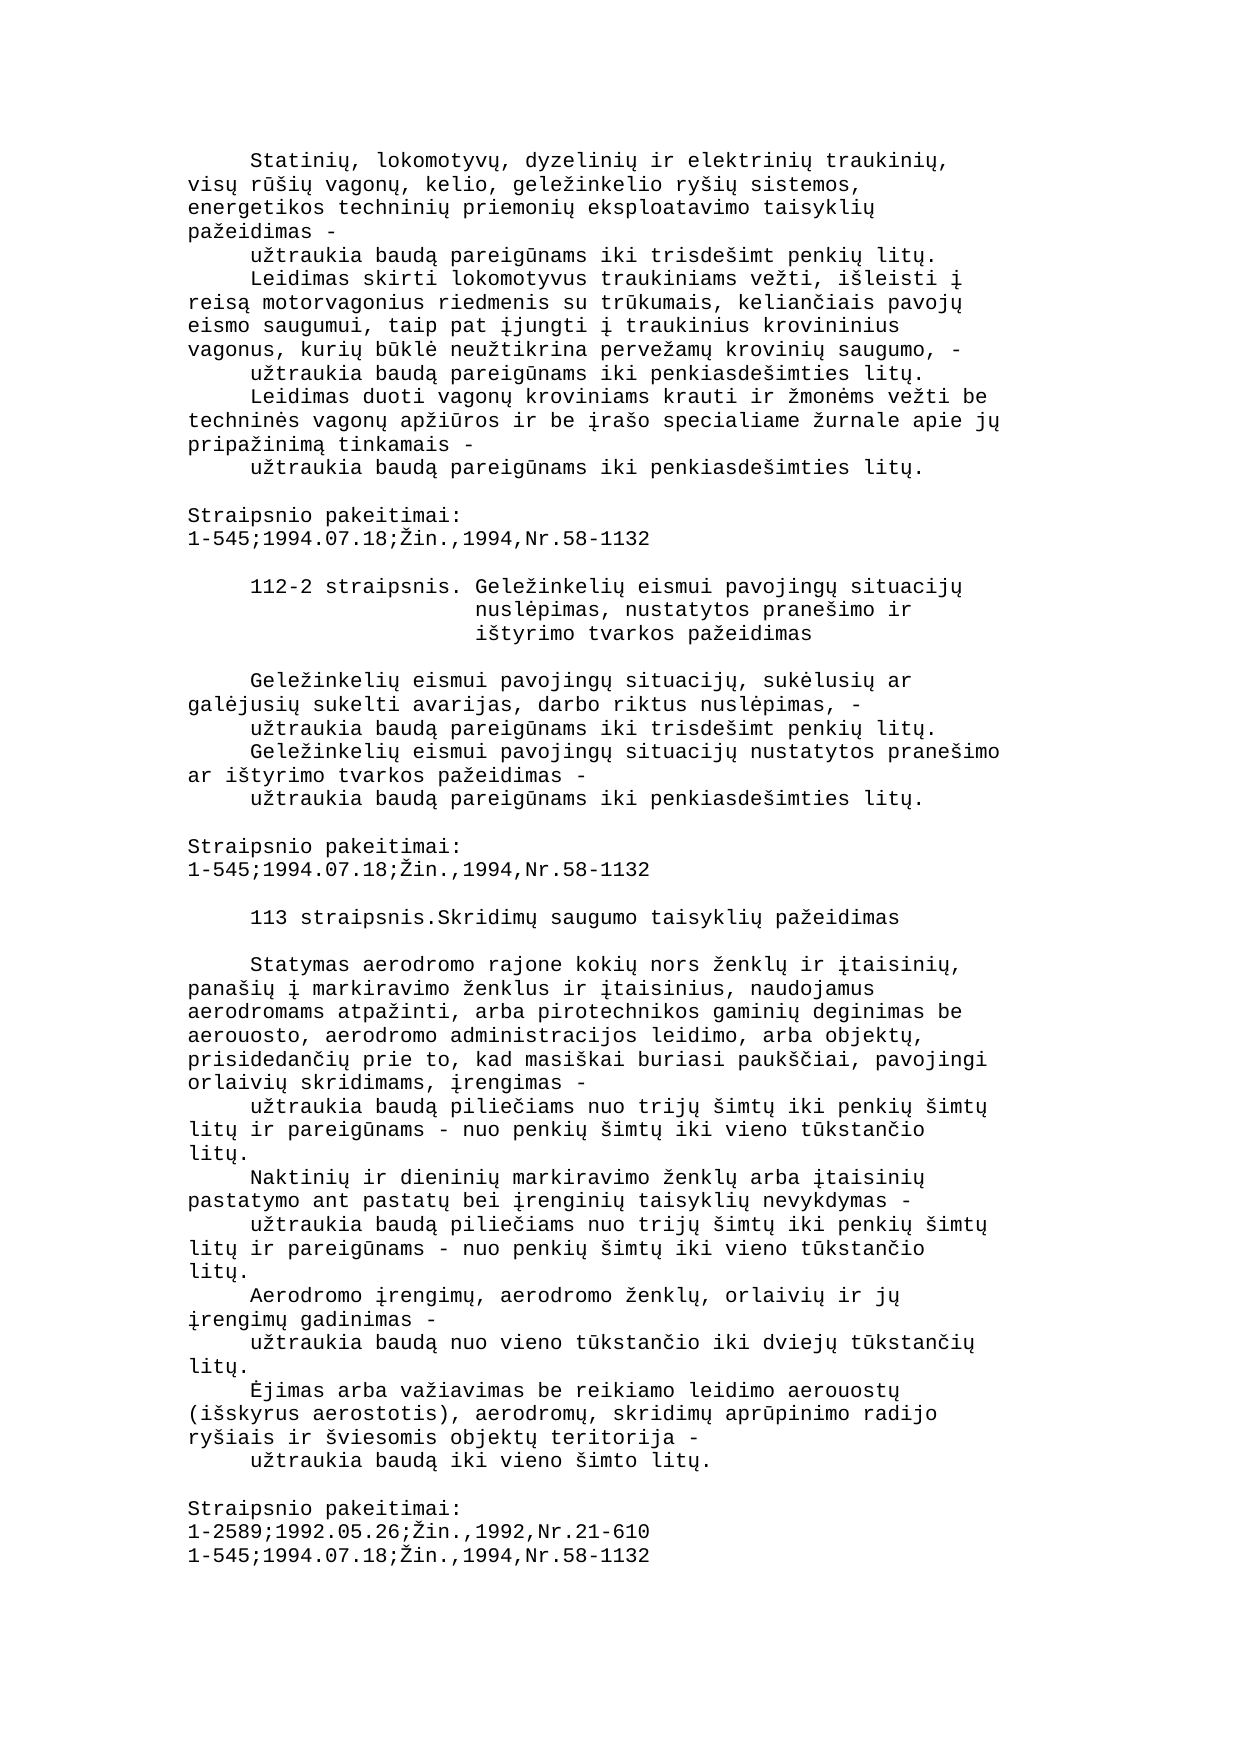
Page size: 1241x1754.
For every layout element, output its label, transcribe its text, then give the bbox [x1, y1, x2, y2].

text Statinių, lokomotyvų, dyzelinių ir elektrinių traukinių, [187, 150, 1053, 174]
text visų rūšių vagonų, kelio, geležinkelio ryšių sistemos, [187, 174, 1053, 197]
text techninės vagonų apžiūros ir be įrašo specialiame žurnale apie jų [187, 410, 1053, 434]
text nuslėpimas, nustatytos pranešimo ir [187, 599, 1053, 623]
text (išskyrus aerostotis), aerodromų, skridimų aprūpinimo radijo [187, 1403, 1053, 1427]
text prisidedančių prie to, kad masiškai buriasi paukščiai, pavojingi [187, 1048, 1053, 1072]
text užtraukia baudą pareigūnams iki penkiasdešimties litų. [187, 363, 1053, 386]
text 1-545;1994.07.18;Žin.,1994,Nr.58-1132 [187, 859, 1053, 883]
text Leidimas skirti lokomotyvus traukiniams vežti, išleisti į [187, 268, 1053, 292]
text pažeidimas - [187, 221, 1053, 244]
text užtraukia baudą piliečiams nuo trijų šimtų iki penkių šimtų [187, 1214, 1053, 1238]
text Straipsnio pakeitimai: [187, 836, 1053, 859]
text litų. [187, 1261, 1053, 1285]
text užtraukia baudą pareigūnams iki penkiasdešimties litų. [187, 457, 1053, 481]
text Statymas aerodromo rajone kokių nors ženklų ir įtaisinių, [187, 954, 1053, 978]
text Geležinkelių eismui pavojingų situacijų nustatytos pranešimo [187, 741, 1053, 765]
text Geležinkelių eismui pavojingų situacijų, sukėlusių ar [187, 670, 1053, 694]
text 1-2589;1992.05.26;Žin.,1992,Nr.21-610 [187, 1521, 1053, 1545]
text užtraukia baudą pareigūnams iki penkiasdešimties litų. [187, 788, 1053, 812]
text Ėjimas arba važiavimas be reikiamo leidimo aerouostų [187, 1379, 1053, 1403]
text orlaivių skridimams, įrengimas - [187, 1072, 1053, 1096]
text 1-545;1994.07.18;Žin.,1994,Nr.58-1132 [187, 528, 1053, 552]
text Straipsnio pakeitimai: [187, 505, 1053, 528]
text 112-2 straipsnis. Geležinkelių eismui pavojingų situacijų [187, 576, 1053, 599]
text pastatymo ant pastatų bei įrenginių taisyklių nevykdymas - [187, 1190, 1053, 1214]
text pripažinimą tinkamais - [187, 434, 1053, 457]
text aerodromams atpažinti, arba pirotechnikos gaminių deginimas be [187, 1001, 1053, 1025]
text litų ir pareigūnams - nuo penkių šimtų iki vieno tūkstančio [187, 1119, 1053, 1143]
text Straipsnio pakeitimai: [187, 1498, 1053, 1521]
text ar ištyrimo tvarkos pažeidimas - [187, 765, 1053, 788]
text eismo saugumui, taip pat įjungti į traukinius krovininius [187, 316, 1053, 339]
text aerouosto, aerodromo administracijos leidimo, arba objektų, [187, 1025, 1053, 1048]
text 113 straipsnis.Skridimų saugumo taisyklių pažeidimas [187, 907, 1053, 930]
text Aerodromo įrengimų, aerodromo ženklų, orlaivių ir jų [187, 1285, 1053, 1309]
text litų. [187, 1143, 1053, 1167]
text užtraukia baudą iki vieno šimto litų. [187, 1451, 1053, 1474]
text įrengimų gadinimas - [187, 1309, 1053, 1332]
text Naktinių ir dieninių markiravimo ženklų arba įtaisinių [187, 1167, 1053, 1190]
text reisą motorvagonius riedmenis su trūkumais, keliančiais pavojų [187, 292, 1053, 316]
text 1-545;1994.07.18;Žin.,1994,Nr.58-1132 [187, 1545, 1053, 1569]
text Leidimas duoti vagonų kroviniams krauti ir žmonėms vežti be [187, 386, 1053, 410]
text ryšiais ir šviesomis objektų teritorija - [187, 1427, 1053, 1451]
text užtraukia baudą nuo vieno tūkstančio iki dviejų tūkstančių [187, 1332, 1053, 1356]
text užtraukia baudą piliečiams nuo trijų šimtų iki penkių šimtų [187, 1096, 1053, 1119]
text užtraukia baudą pareigūnams iki trisdešimt penkių litų. [187, 717, 1053, 741]
text energetikos techninių priemonių eksploatavimo taisyklių [187, 197, 1053, 221]
text litų ir pareigūnams - nuo penkių šimtų iki vieno tūkstančio [187, 1238, 1053, 1261]
text galėjusių sukelti avarijas, darbo riktus nuslėpimas, - [187, 694, 1053, 717]
text vagonus, kurių būklė neužtikrina pervežamų krovinių saugumo, - [187, 339, 1053, 363]
text panašių į markiravimo ženklus ir įtaisinius, naudojamus [187, 978, 1053, 1001]
text litų. [187, 1356, 1053, 1379]
text ištyrimo tvarkos pažeidimas [187, 623, 1053, 647]
text užtraukia baudą pareigūnams iki trisdešimt penkių litų. [187, 244, 1053, 268]
